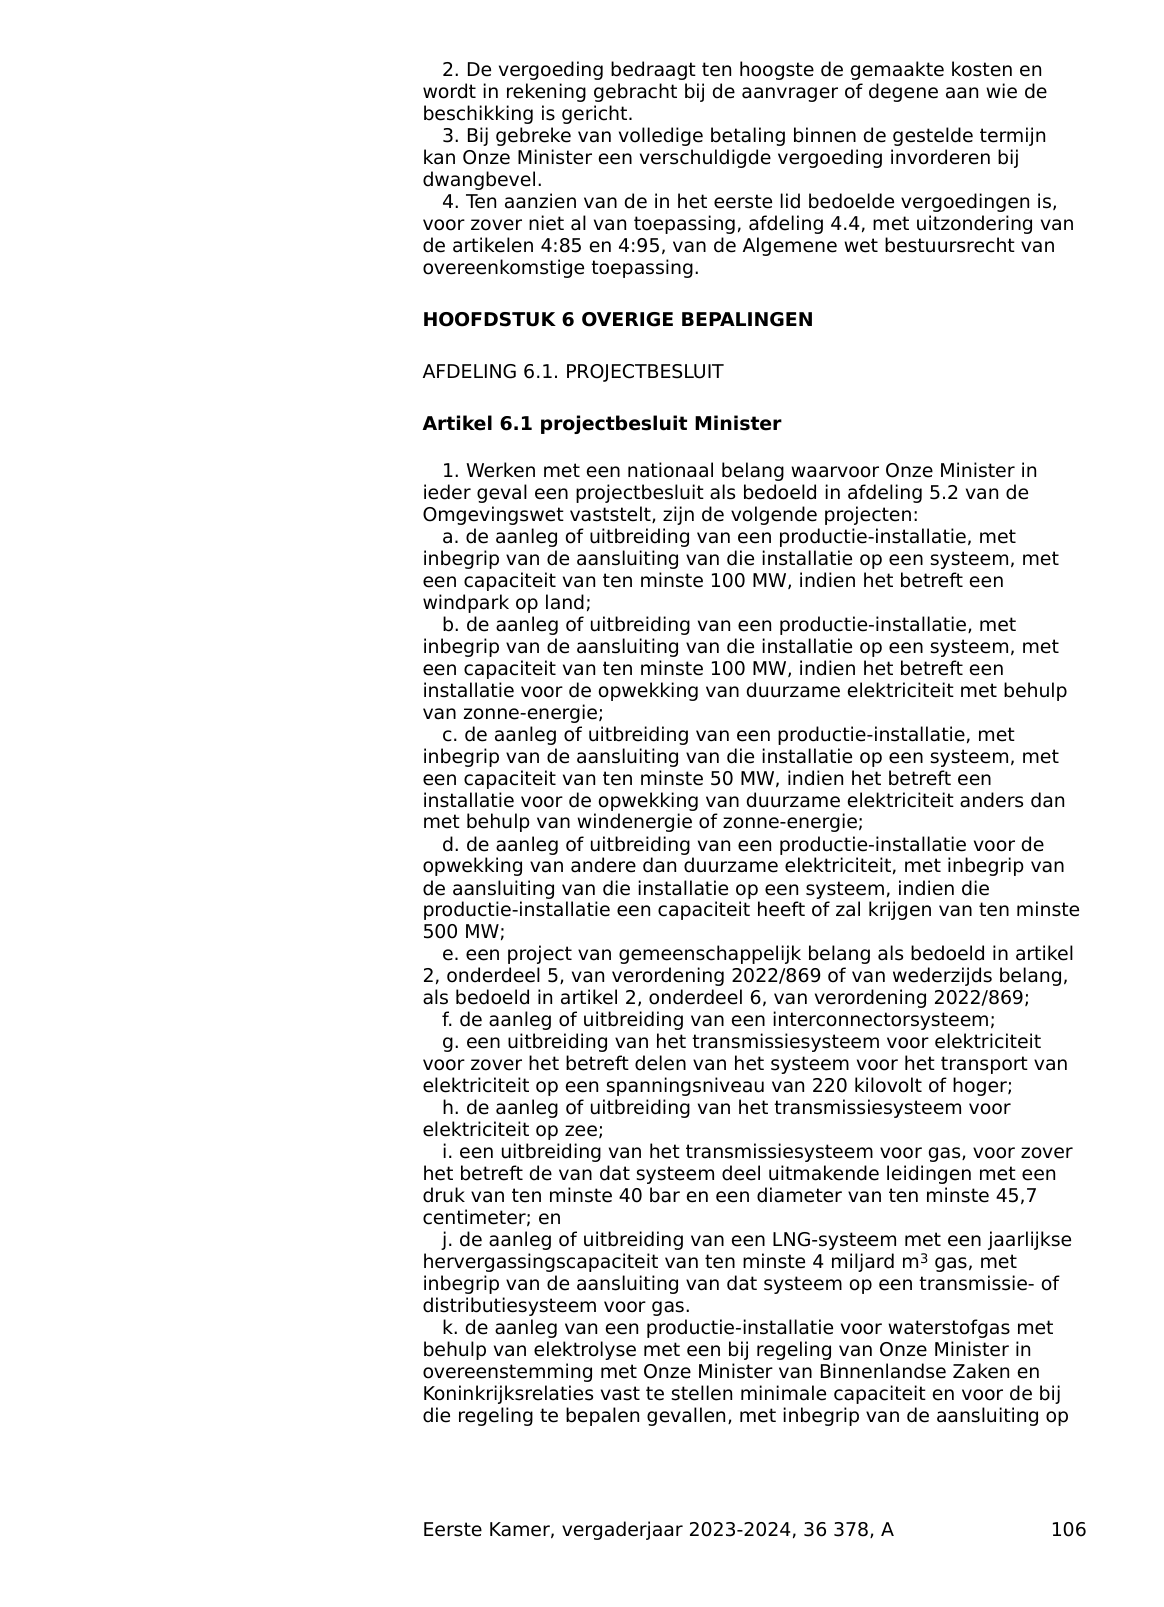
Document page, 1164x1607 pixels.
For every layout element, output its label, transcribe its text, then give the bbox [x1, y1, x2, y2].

text b. de aanleg of uitbreiding van een productie-installatie, met inbegrip van de aansluiting van die installatie op een systeem, met een capaciteit van ten minste 100 MW, indien het betreft een installatie voor de opwekking van duurzame elektriciteit met behulp van zonne-energie; [422, 614, 1087, 723]
text e. een project van gemeenschappelijk belang als bedoeld in artikel 2, onderdeel 5, van verordening 2022/869 of van wederzijds belang, als bedoeld in artikel 2, onderdeel 6, van verordening 2022/869; [422, 943, 1087, 1009]
subtitle HOOFDSTUK 6 OVERIGE BEPALINGEN [422, 309, 1087, 331]
text 4. Ten aanzien van de in het eerste lid bedoelde vergoedingen is, voor zover niet al van toepassing, afdeling 4.4, met uitzondering van de artikelen 4:85 en 4:95, van de Algemene wet bestuursrecht van overeenkomstige toepassing. [422, 191, 1087, 279]
text k. de aanleg van een productie-installatie voor waterstofgas met behulp van elektrolyse met een bij regeling van Onze Minister in overeenstemming met Onze Minister van Binnenlandse Zaken en Koninkrijksrelaties vast te stellen minimale capaciteit en voor de bij die regeling te bepalen gevallen, met inbegrip van de aansluiting op [422, 1317, 1087, 1427]
text 3. Bij gebreke van volledige betaling binnen de gestelde termijn kan Onze Minister een verschuldigde vergoeding invorderen bij dwangbevel. [422, 125, 1087, 191]
text g. een uitbreiding van het transmissiesysteem voor elektriciteit voor zover het betreft delen van het systeem voor het transport van elektriciteit op een spanningsniveau van 220 kilovolt of hoger; [422, 1031, 1087, 1097]
text c. de aanleg of uitbreiding van een productie-installatie, met inbegrip van de aansluiting van die installatie op een systeem, met een capaciteit van ten minste 50 MW, indien het betreft een installatie voor de opwekking van duurzame elektriciteit anders dan met behulp van windenergie of zonne-energie; [422, 723, 1087, 833]
text a. de aanleg of uitbreiding van een productie-installatie, met inbegrip van de aansluiting van die installatie op een systeem, met een capaciteit van ten minste 100 MW, indien het betreft een windpark op land; [422, 526, 1087, 614]
text j. de aanleg of uitbreiding van een LNG-systeem met een jaarlijkse hervergassingscapaciteit van ten minste 4 miljard m3 gas, met inbegrip van de aansluiting van dat systeem op een transmissie- of distributiesysteem voor gas. [422, 1229, 1087, 1317]
text 1. Werken met een nationaal belang waarvoor Onze Minister in ieder geval een projectbesluit als bedoeld in afdeling 5.2 van de Omgevingswet vaststelt, zijn de volgende projecten: [422, 460, 1087, 526]
text h. de aanleg of uitbreiding van het transmissiesysteem voor elektriciteit op zee; [422, 1097, 1087, 1141]
text d. de aanleg of uitbreiding van een productie-installatie voor de opwekking van andere dan duurzame elektriciteit, met inbegrip van de aansluiting van die installatie op een systeem, indien die productie-installatie een capaciteit heeft of zal krijgen van ten minste 500 MW; [422, 833, 1087, 943]
subtitle Artikel 6.1 projectbesluit Minister [422, 413, 1087, 435]
text 2. De vergoeding bedraagt ten hoogste de gemaakte kosten en wordt in rekening gebracht bij de aanvrager of degene aan wie de beschikking is gericht. [422, 59, 1087, 125]
subtitle AFDELING 6.1. PROJECTBESLUIT [422, 361, 1087, 383]
text i. een uitbreiding van het transmissiesysteem voor gas, voor zover het betreft de van dat systeem deel uitmakende leidingen met een druk van ten minste 40 bar en een diameter van ten minste 45,7 centimeter; en [422, 1141, 1087, 1229]
text f. de aanleg of uitbreiding van een interconnectorsysteem; [422, 1009, 1087, 1031]
